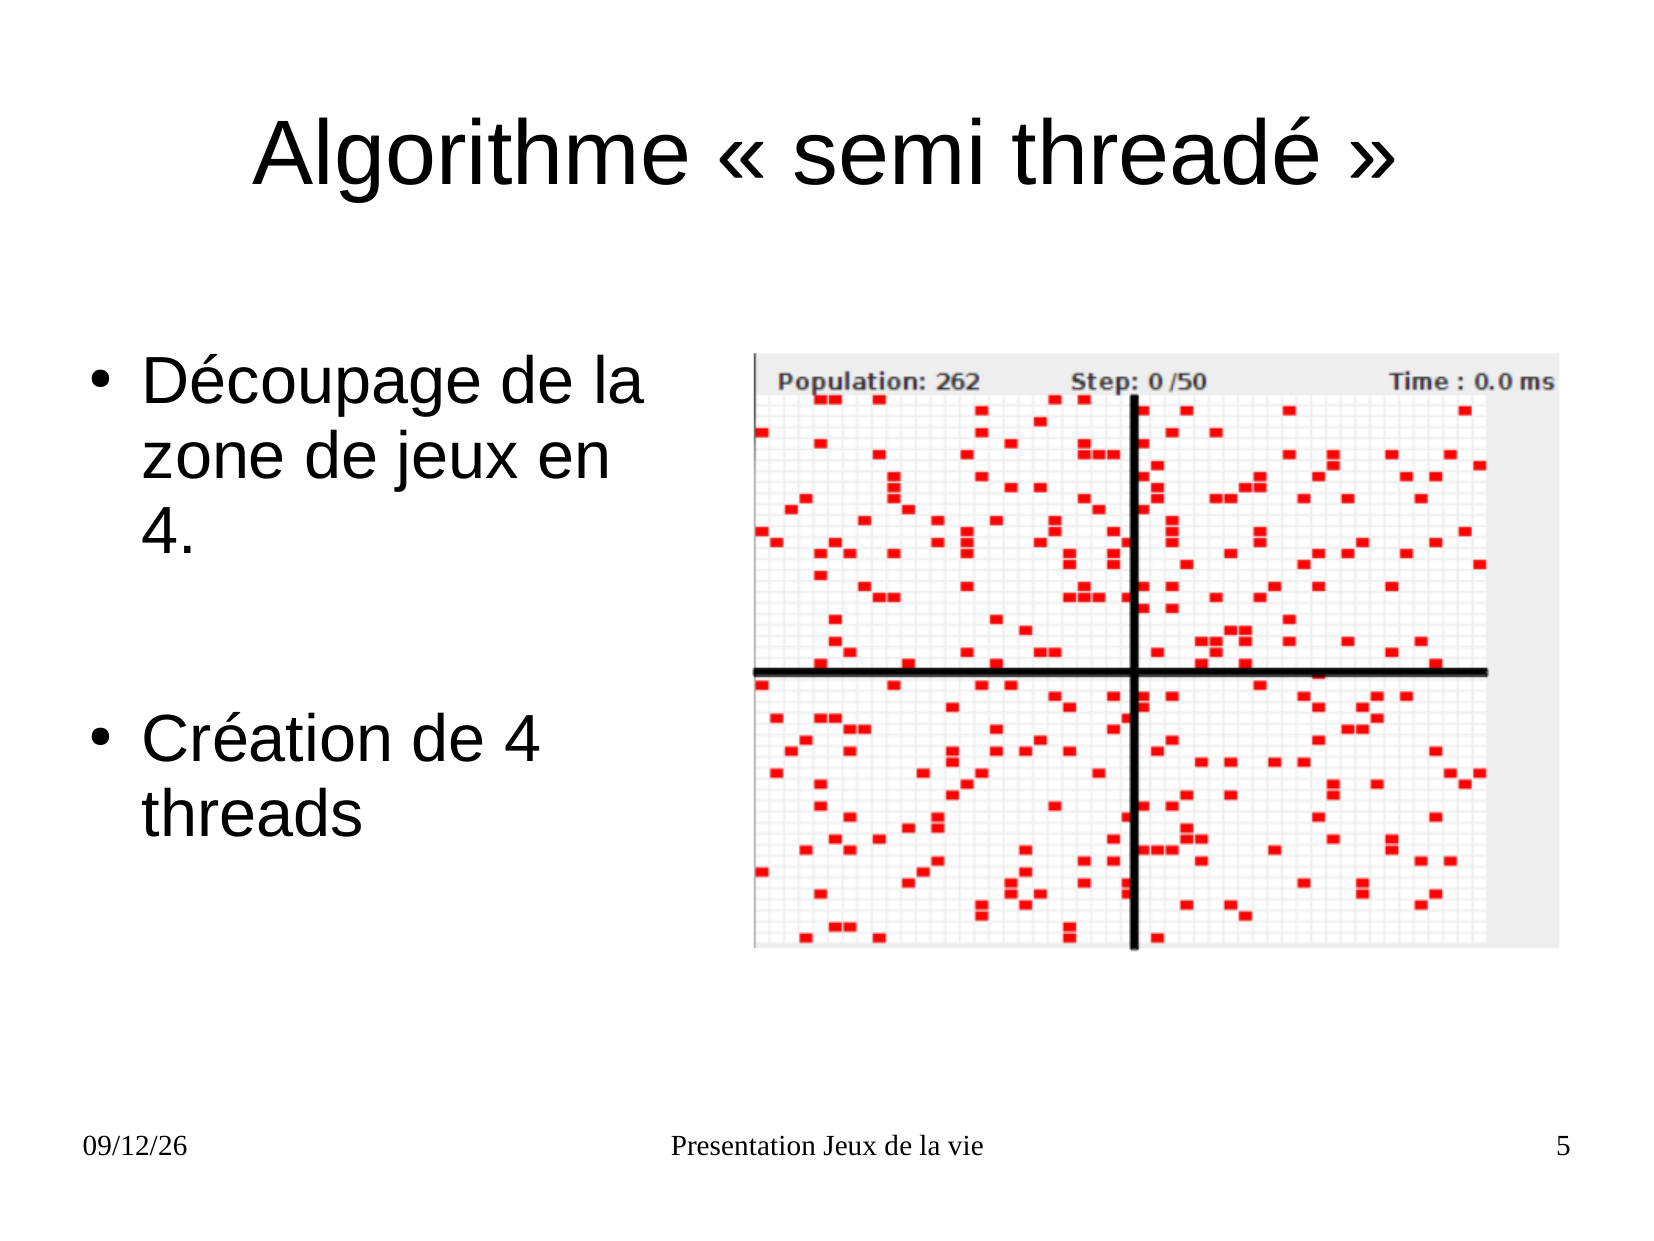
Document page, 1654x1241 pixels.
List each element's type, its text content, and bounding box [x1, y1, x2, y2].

title Algorithme « semi threadé » [82, 49, 1571, 257]
list Découpage de la zone de jeux en 4. Création de 4 threads [70, 343, 686, 904]
picture [723, 330, 1583, 967]
